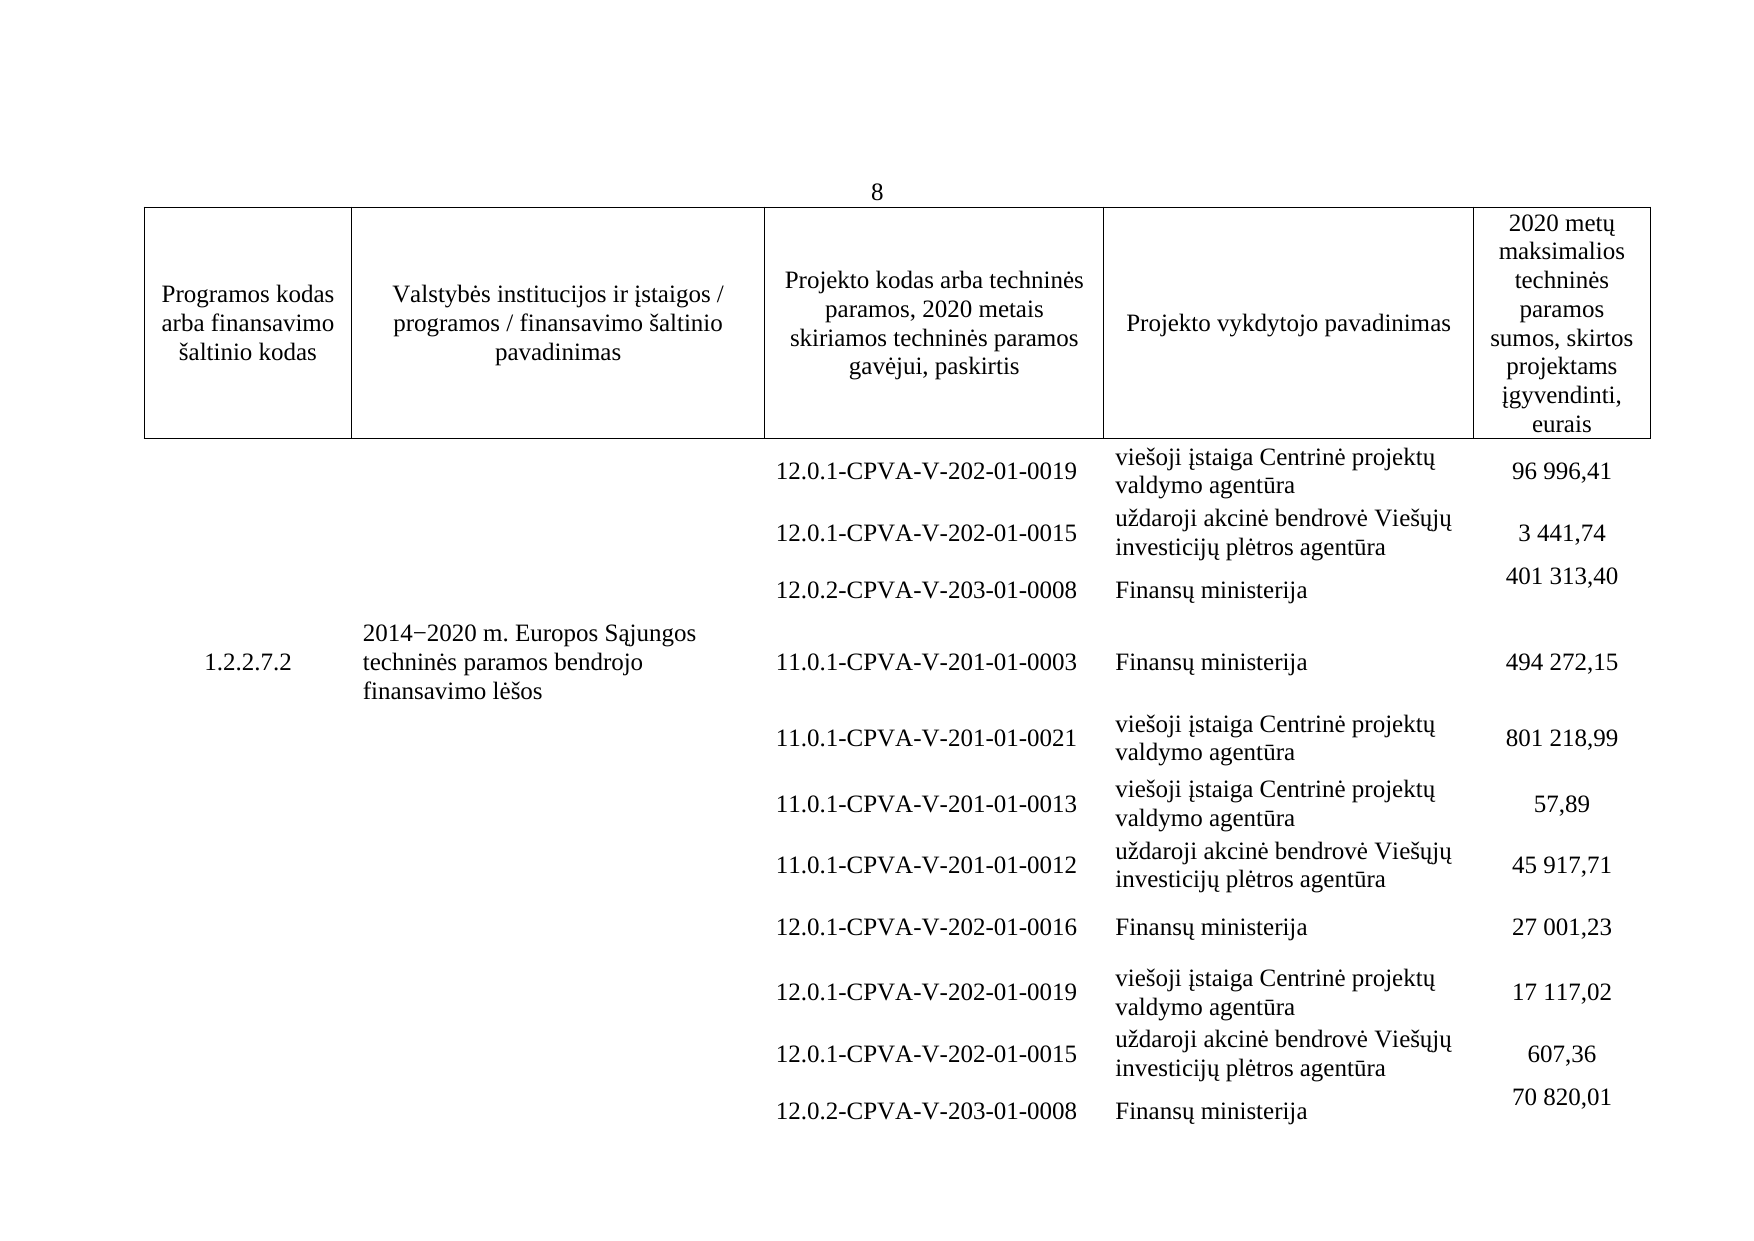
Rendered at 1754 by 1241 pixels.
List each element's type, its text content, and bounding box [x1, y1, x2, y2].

table_cell [144, 959, 351, 1024]
table_cell 12.0.1-CPVA-V-202-01-0019 [764, 439, 1104, 503]
table_cell 12.0.1-CPVA-V-202-01-0015 [764, 503, 1104, 561]
table_cell Finansų ministerija [1104, 893, 1473, 959]
table_cell [144, 561, 351, 618]
table_cell [144, 893, 351, 959]
table_cell 12.0.1-CPVA-V-202-01-0015 [764, 1025, 1104, 1082]
table_cell uždaroji akcinė bendrovė Viešųjų investicijų plėtros agentūra [1104, 1025, 1473, 1082]
table_cell 17 117,02 [1473, 959, 1650, 1024]
table_cell [351, 561, 764, 618]
table_cell 45 917,71 [1473, 836, 1650, 893]
table_cell 27 001,23 [1473, 893, 1650, 959]
table_cell viešoji įstaiga Centrinė projektų valdymo agentūra [1104, 770, 1473, 836]
table_cell viešoji įstaiga Centrinė projektų valdymo agentūra [1104, 439, 1473, 503]
table_cell 801 218,99 [1473, 705, 1650, 770]
table_cell [351, 439, 764, 503]
table_cell [144, 1082, 351, 1139]
table_cell [351, 1082, 764, 1139]
table_cell 12.0.1-CPVA-V-202-01-0016 [764, 893, 1104, 959]
table_cell viešoji įstaiga Centrinė projektų valdymo agentūra [1104, 705, 1473, 770]
table_cell [351, 770, 764, 836]
table_cell 401 313,40 [1473, 561, 1650, 618]
table_header Valstybės institucijos ir įstaigos / programos / finansavimo šaltinio pavadinimas [352, 208, 764, 438]
table_cell 3 441,74 [1473, 503, 1650, 561]
table_cell uždaroji akcinė bendrovė Viešųjų investicijų plėtros agentūra [1104, 503, 1473, 561]
table_cell 11.0.1-CPVA-V-201-01-0003 [764, 618, 1104, 704]
table_cell [351, 705, 764, 770]
table_cell 12.0.2-CPVA-V-203-01-0008 [764, 1082, 1104, 1139]
table_cell 12.0.2-CPVA-V-203-01-0008 [764, 561, 1104, 618]
table_cell 70 820,01 [1473, 1082, 1650, 1139]
table_cell [144, 770, 351, 836]
table_cell 494 272,15 [1473, 618, 1650, 704]
table_cell [144, 439, 351, 503]
table_cell [144, 705, 351, 770]
table_header Programos kodas arba finansavimo šaltinio kodas [145, 208, 351, 438]
table_cell 11.0.1-CPVA-V-201-01-0012 [764, 836, 1104, 893]
table_cell [351, 959, 764, 1024]
table_cell 12.0.1-CPVA-V-202-01-0019 [764, 959, 1104, 1024]
table_header Projekto kodas arba techninės paramos, 2020 metais skiriamos techninės paramos gavėjui, paskirtis [765, 208, 1103, 438]
table_cell 2014−2020 m. Europos Sąjungos techninės paramos bendrojo finansavimo lėšos [351, 618, 764, 704]
table_cell Finansų ministerija [1104, 561, 1473, 618]
table_cell [351, 836, 764, 893]
table_cell [351, 893, 764, 959]
table_cell [144, 1025, 351, 1082]
table_cell 1.2.2.7.2 [144, 618, 351, 704]
table_cell viešoji įstaiga Centrinė projektų valdymo agentūra [1104, 959, 1473, 1024]
table_header Projekto vykdytojo pavadinimas [1104, 208, 1473, 438]
table_cell 607,36 [1473, 1025, 1650, 1082]
table_header 2020 metų maksimalios techninės paramos sumos, skirtos projektams įgyvendinti, eurais [1474, 208, 1650, 438]
table_cell [351, 503, 764, 561]
table_cell Finansų ministerija [1104, 1082, 1473, 1139]
table_cell 11.0.1-CPVA-V-201-01-0013 [764, 770, 1104, 836]
table_cell [144, 836, 351, 893]
table_cell 11.0.1-CPVA-V-201-01-0021 [764, 705, 1104, 770]
table_cell [144, 503, 351, 561]
table_cell [351, 1025, 764, 1082]
table_cell uždaroji akcinė bendrovė Viešųjų investicijų plėtros agentūra [1104, 836, 1473, 893]
table_cell 96 996,41 [1473, 439, 1650, 503]
table_cell 57,89 [1473, 770, 1650, 836]
table_cell Finansų ministerija [1104, 618, 1473, 704]
